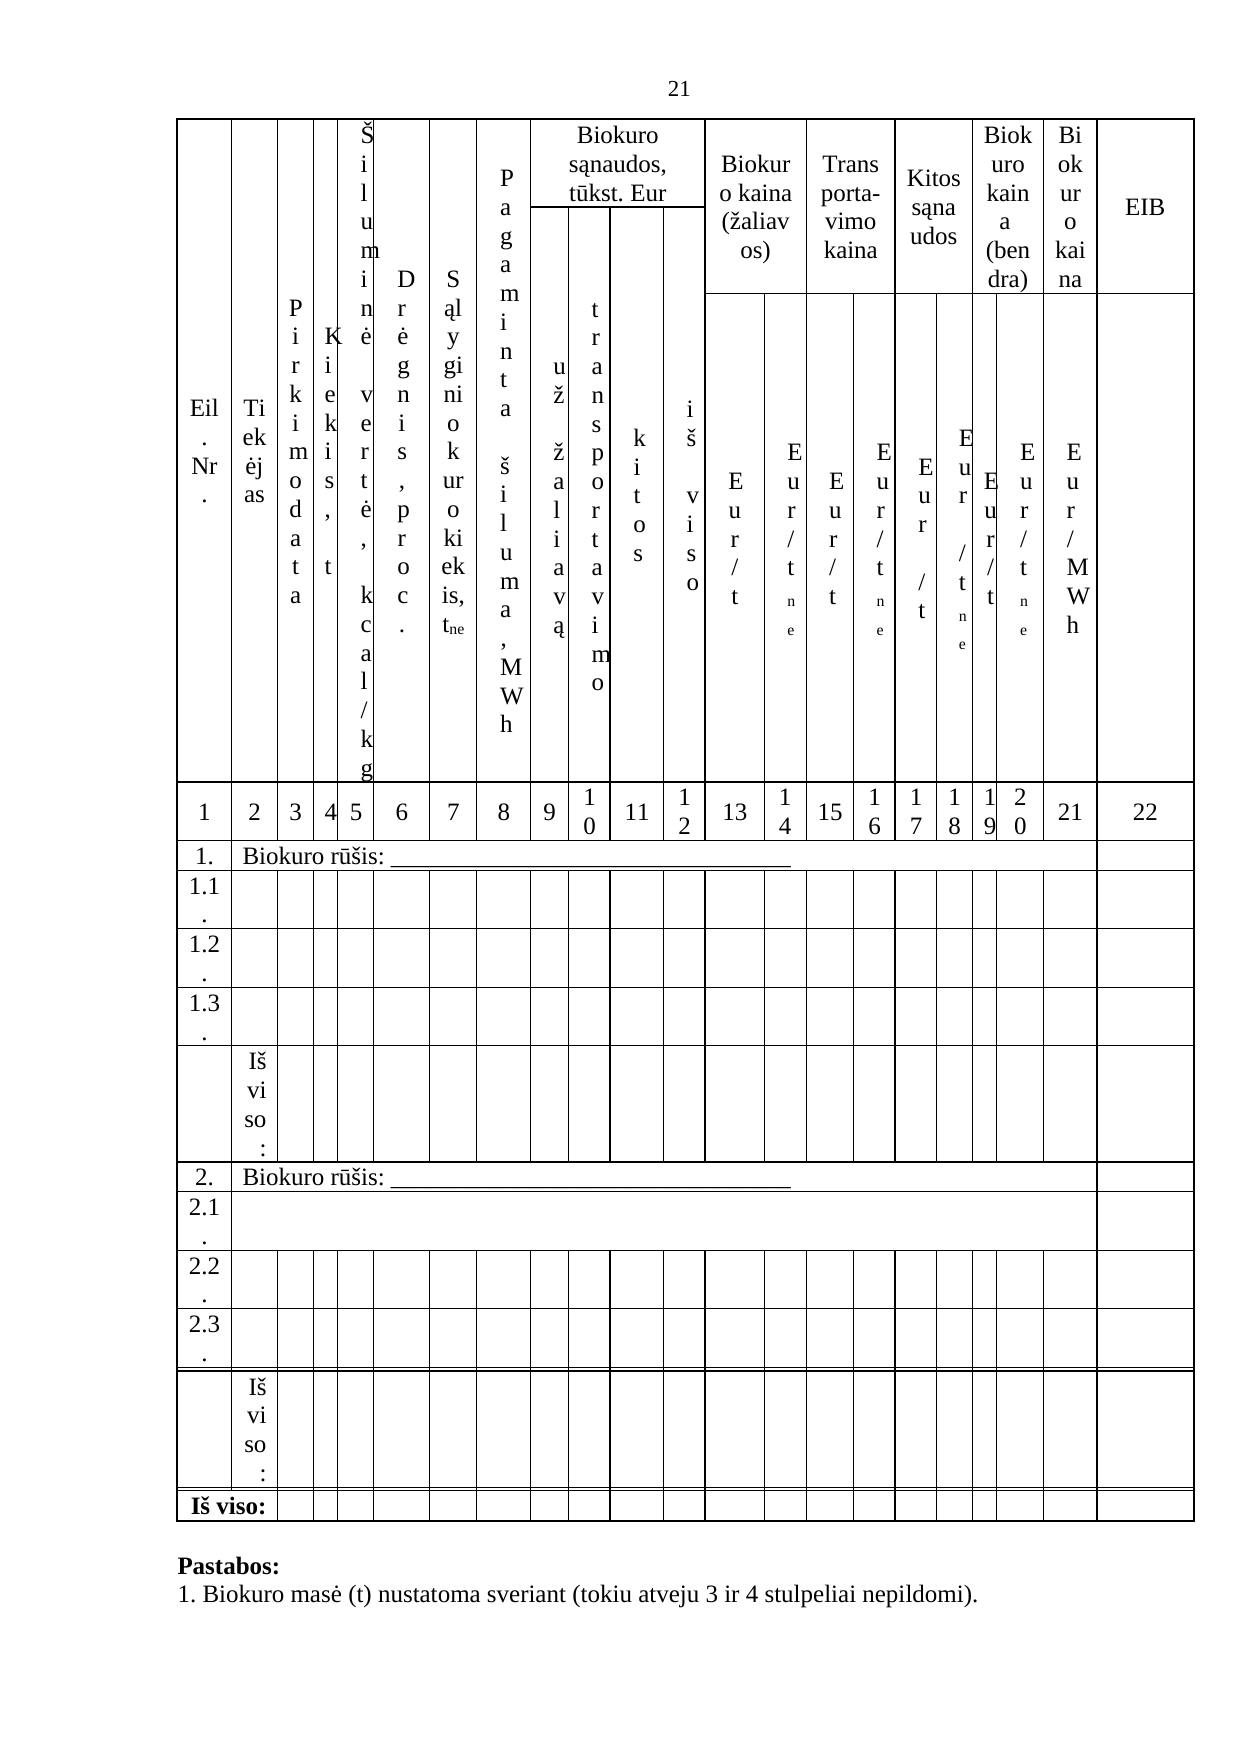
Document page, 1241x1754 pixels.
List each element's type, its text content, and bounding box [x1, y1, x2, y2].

table_cell [314, 871, 337, 928]
table_cell Eur/t [807, 294, 853, 781]
table_cell Biokuro rūšis: ________________________________ [232, 841, 1096, 870]
table_cell [807, 871, 853, 928]
table_cell [430, 1372, 476, 1487]
table_cell [937, 1192, 972, 1250]
table_cell [706, 1251, 764, 1308]
table_cell [807, 1491, 853, 1520]
table_cell [896, 1251, 936, 1308]
table_cell [664, 1491, 704, 1520]
table_cell [1098, 294, 1193, 781]
table_cell Eur/MWh [1044, 294, 1096, 781]
table_cell 2.2. [178, 1251, 231, 1308]
table_cell [664, 1309, 704, 1367]
table_cell [896, 929, 936, 987]
table_cell [338, 871, 373, 928]
table_cell [611, 1309, 663, 1367]
table_cell [477, 871, 530, 928]
table_cell [1044, 1192, 1096, 1250]
table_cell [569, 988, 609, 1045]
table_cell [569, 1251, 609, 1308]
table_header Biokuro sąnaudos, tūkst. Eur [531, 120, 704, 206]
table_cell [1044, 988, 1096, 1045]
table_cell [997, 988, 1043, 1045]
table_cell [374, 1309, 429, 1367]
table_cell [278, 871, 313, 928]
table_cell 9 [531, 783, 568, 840]
table_cell [569, 1491, 609, 1520]
table_cell [569, 871, 609, 928]
table_cell [937, 1491, 972, 1520]
table_cell [611, 1251, 663, 1308]
table_cell 2.3. [178, 1309, 231, 1367]
table_cell [338, 1251, 373, 1308]
table_cell [314, 929, 337, 987]
table_cell 11 [611, 783, 663, 840]
table_cell [1098, 1491, 1193, 1520]
table_cell [937, 1251, 972, 1308]
table_cell [477, 1309, 530, 1367]
table_cell [854, 1309, 894, 1367]
table_cell [973, 1491, 996, 1520]
table_cell [232, 1309, 277, 1367]
table_header Biokuro kaina [1044, 120, 1096, 293]
table_cell [973, 929, 996, 987]
table_cell [895, 1192, 937, 1250]
table_cell [854, 929, 894, 987]
table_cell [997, 1251, 1043, 1308]
table_cell [477, 988, 530, 1045]
table_cell [531, 929, 568, 987]
table_cell [706, 929, 764, 987]
table_cell Eur/t [706, 294, 764, 781]
table_cell 5 [338, 783, 373, 840]
table_cell [430, 929, 476, 987]
table_cell [374, 1046, 429, 1161]
table_cell [569, 1192, 610, 1250]
table_cell [278, 1192, 313, 1250]
table_cell [997, 1491, 1043, 1520]
table_cell [664, 1372, 704, 1487]
table_cell [611, 871, 663, 928]
table_cell [314, 988, 337, 1045]
table_cell [854, 1251, 894, 1308]
table_cell [1098, 988, 1193, 1045]
table_cell [430, 988, 476, 1045]
table_cell [374, 871, 429, 928]
table_cell [374, 929, 429, 987]
table_cell 2 [232, 783, 277, 840]
table_cell Biokuro rūšis: ________________________________ [232, 1163, 1096, 1191]
table_cell [664, 871, 704, 928]
table_cell [765, 929, 806, 987]
table_cell [338, 1372, 373, 1487]
table_cell [664, 1192, 705, 1250]
table_cell [611, 1372, 663, 1487]
table_cell 2. [178, 1163, 231, 1191]
table_cell [807, 1251, 853, 1308]
table_cell [338, 929, 373, 987]
table_cell [232, 1192, 277, 1250]
table_cell [896, 1372, 936, 1487]
table_cell [531, 1372, 568, 1487]
table_cell [1098, 1372, 1193, 1487]
table_cell iš viso [664, 208, 704, 781]
table_cell 1 [178, 783, 231, 840]
table_header Tiekėjas [232, 120, 277, 781]
table_cell [706, 1491, 764, 1520]
table_cell 19 [973, 783, 996, 840]
table_cell [430, 1251, 476, 1308]
table_cell [997, 1372, 1043, 1487]
table_cell [972, 1192, 997, 1250]
table_cell [807, 988, 853, 1045]
table_cell [765, 1372, 806, 1487]
table_cell [706, 1046, 764, 1161]
table_cell [1098, 1251, 1193, 1308]
table_cell [531, 1309, 568, 1367]
table_cell [807, 1309, 853, 1367]
table_cell [973, 1046, 996, 1161]
table_header Sąlyginio kuro kiekis, tne [430, 120, 476, 781]
table_cell Eur /t [973, 294, 996, 781]
table_cell [937, 1046, 972, 1161]
table_cell [531, 1251, 568, 1308]
table_cell 2.1. [178, 1192, 231, 1250]
table_cell [807, 1372, 853, 1487]
table_cell [765, 871, 806, 928]
table_cell [374, 988, 429, 1045]
table_cell 1.1. [178, 871, 231, 928]
table_cell [477, 1192, 530, 1250]
table_cell Eur/tne [997, 294, 1043, 781]
table_cell [313, 1192, 338, 1250]
table_header Pagaminta šiluma, MWh [477, 120, 530, 781]
table_cell [374, 1251, 429, 1308]
table_cell Eur/tne [854, 294, 894, 781]
table_cell [1044, 1491, 1096, 1520]
table_cell transportavimo [569, 208, 609, 781]
table_cell Eur /tne [937, 294, 972, 781]
table_cell [278, 1309, 313, 1367]
table_cell [278, 1372, 313, 1487]
text Pastabos: [177, 1551, 1181, 1579]
table_cell [705, 1192, 764, 1250]
table_cell [477, 1046, 530, 1161]
table_cell [569, 1372, 609, 1487]
table_cell [1098, 1309, 1193, 1367]
table_cell 20 [997, 783, 1043, 840]
table_cell [232, 1251, 277, 1308]
table_cell [1044, 1046, 1096, 1161]
table_cell 14 [765, 783, 806, 840]
table_cell [338, 1046, 373, 1161]
table_cell [430, 1309, 476, 1367]
table_cell [531, 871, 568, 928]
table_cell [896, 1309, 936, 1367]
table_cell [338, 1309, 373, 1367]
table_cell [706, 871, 764, 928]
table_cell [997, 1309, 1043, 1367]
table_cell [973, 1251, 996, 1308]
table_cell Eur/tne [765, 294, 806, 781]
table_header Biokuro kaina (bendra) [973, 120, 1043, 293]
table_cell [1098, 1192, 1193, 1250]
table_cell [664, 1046, 704, 1161]
table_cell [765, 1491, 806, 1520]
table_cell už žaliavą [531, 208, 568, 781]
table_cell [1044, 929, 1096, 987]
table_cell [854, 1046, 894, 1161]
table_header Biokuro kaina (žaliavos) [706, 120, 806, 293]
table_cell [854, 1192, 895, 1250]
table_cell [973, 1309, 996, 1367]
table_cell [706, 988, 764, 1045]
table_cell [997, 1046, 1043, 1161]
table_cell [806, 1192, 853, 1250]
table_cell [664, 929, 704, 987]
table_cell 21 [1044, 783, 1096, 840]
table_cell [569, 1046, 609, 1161]
table_cell [706, 1372, 764, 1487]
table_cell 1.3. [178, 988, 231, 1045]
table_cell [973, 871, 996, 928]
table_cell [232, 988, 277, 1045]
table_cell [765, 1251, 806, 1308]
table_cell [973, 1372, 996, 1487]
table_cell [338, 988, 373, 1045]
table_cell 7 [430, 783, 476, 840]
table_header Kiekis, t [314, 120, 337, 781]
table_cell [1098, 929, 1193, 987]
table_cell [937, 871, 972, 928]
table_cell 6 [374, 783, 429, 840]
table_cell [1044, 1251, 1096, 1308]
table_cell [706, 1309, 764, 1367]
table_cell Eur /t [896, 294, 936, 781]
table_cell [937, 1309, 972, 1367]
table_cell [1098, 1046, 1193, 1161]
table_cell [937, 988, 972, 1045]
table_cell 17 [896, 783, 936, 840]
table_header Šiluminė vertė, kcal/kg [338, 120, 373, 781]
table_cell [278, 1251, 313, 1308]
table_cell 3 [278, 783, 313, 840]
text 1. Biokuro masė (t) nustatoma sveriant (tokiu atveju 3 ir 4 stulpeliai nepildomi). [177, 1579, 1181, 1608]
table_cell [531, 1491, 568, 1520]
table_cell [1044, 1372, 1096, 1487]
table_cell [531, 1046, 568, 1161]
table_cell [610, 1192, 663, 1250]
table_cell [374, 1192, 429, 1250]
table_cell [530, 1192, 568, 1250]
table_cell [664, 988, 704, 1045]
table_cell [764, 1192, 806, 1250]
table_cell [765, 1309, 806, 1367]
table_cell [477, 1251, 530, 1308]
table_cell 16 [854, 783, 894, 840]
table_cell 4 [314, 783, 337, 840]
table_cell [1098, 871, 1193, 928]
table_cell 13 [706, 783, 764, 840]
table_header Pirkimo data [278, 120, 313, 781]
table_cell Iš viso: [178, 1491, 277, 1520]
table_cell [664, 1251, 704, 1308]
table_cell [896, 871, 936, 928]
table_cell [611, 1491, 663, 1520]
table_cell [178, 1372, 231, 1487]
table_header Kitos sąnaudos [896, 120, 972, 293]
table_cell [429, 1192, 477, 1250]
table_cell [997, 871, 1043, 928]
table_cell 18 [937, 783, 972, 840]
table_cell [338, 1192, 374, 1250]
table_cell [278, 1046, 313, 1161]
table_cell [765, 988, 806, 1045]
table_cell [854, 1372, 894, 1487]
table_header Drėgnis, proc. [374, 120, 429, 781]
table_cell [430, 1046, 476, 1161]
table_cell [178, 1046, 231, 1161]
table_cell [1098, 841, 1193, 870]
table_cell [807, 929, 853, 987]
table_cell [374, 1372, 429, 1487]
table_header EIB [1098, 120, 1193, 293]
table_cell 12 [664, 783, 704, 840]
table_cell [430, 871, 476, 928]
table_cell [338, 1491, 373, 1520]
table_cell 1. [178, 841, 231, 870]
table_cell [278, 1491, 313, 1520]
table_cell [477, 929, 530, 987]
table_cell [278, 988, 313, 1045]
table_cell [973, 988, 996, 1045]
table_cell [1044, 1309, 1096, 1367]
table_cell [854, 1491, 894, 1520]
table_cell [937, 1372, 972, 1487]
table_cell [232, 871, 277, 928]
table_cell [611, 1046, 663, 1161]
table_cell 10 [569, 783, 609, 840]
table_cell [314, 1046, 337, 1161]
table_cell Iš viso: [232, 1372, 277, 1487]
table_cell [854, 871, 894, 928]
table_cell [477, 1491, 530, 1520]
table_cell [314, 1251, 337, 1308]
table_cell [611, 929, 663, 987]
table_header Transporta-vimo kaina [807, 120, 894, 293]
table_cell [1044, 871, 1096, 928]
table_cell kitos [611, 208, 663, 781]
table_cell 1.2. [178, 929, 231, 987]
table_cell [937, 929, 972, 987]
table_cell [896, 988, 936, 1045]
table_cell [611, 988, 663, 1045]
table_cell [314, 1491, 337, 1520]
table_cell [896, 1491, 936, 1520]
table_cell [1098, 1163, 1193, 1191]
table_header Eil. Nr. [178, 120, 231, 781]
table_cell [569, 1309, 609, 1367]
table_cell [430, 1491, 476, 1520]
table_cell [854, 988, 894, 1045]
table_cell 8 [477, 783, 530, 840]
table_cell [374, 1491, 429, 1520]
table_cell [278, 929, 313, 987]
table_cell [232, 929, 277, 987]
table_cell 15 [807, 783, 853, 840]
table_cell Iš viso: [232, 1046, 277, 1161]
table_cell [314, 1372, 337, 1487]
table_cell [531, 988, 568, 1045]
table_cell [997, 929, 1043, 987]
table_cell [896, 1046, 936, 1161]
table_cell [569, 929, 609, 987]
table_cell [314, 1309, 337, 1367]
table_cell [477, 1372, 530, 1487]
table_cell [997, 1192, 1043, 1250]
table_cell 22 [1098, 783, 1193, 840]
table_cell [807, 1046, 853, 1161]
table_cell [765, 1046, 806, 1161]
